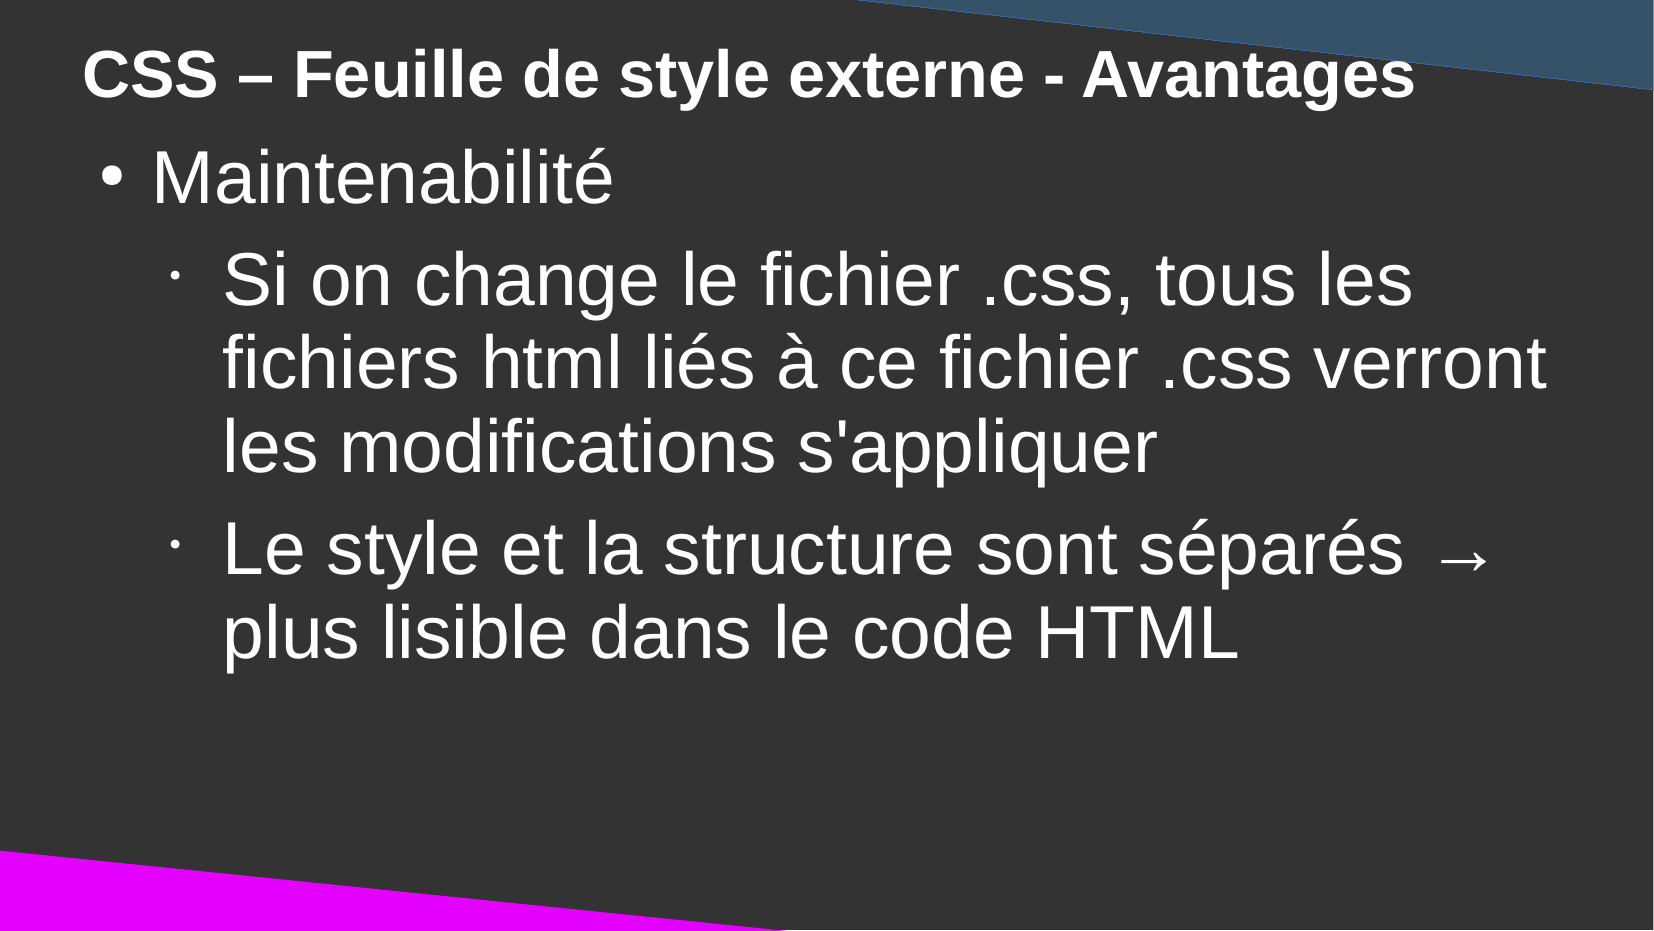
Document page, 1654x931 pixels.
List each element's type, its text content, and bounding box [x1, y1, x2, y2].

text_box [858, 0, 1654, 90]
title CSS – Feuille de style externe - Avantages [82, 37, 1571, 122]
text_box [0, 850, 788, 931]
list Maintenabilité Si on change le fichier .css, tous les fichiers html liés à ce fichier .css verront les modifications s'appliquer Le style et la structure sont séparés → plus lisible dans le code HTML [80, 135, 1605, 777]
